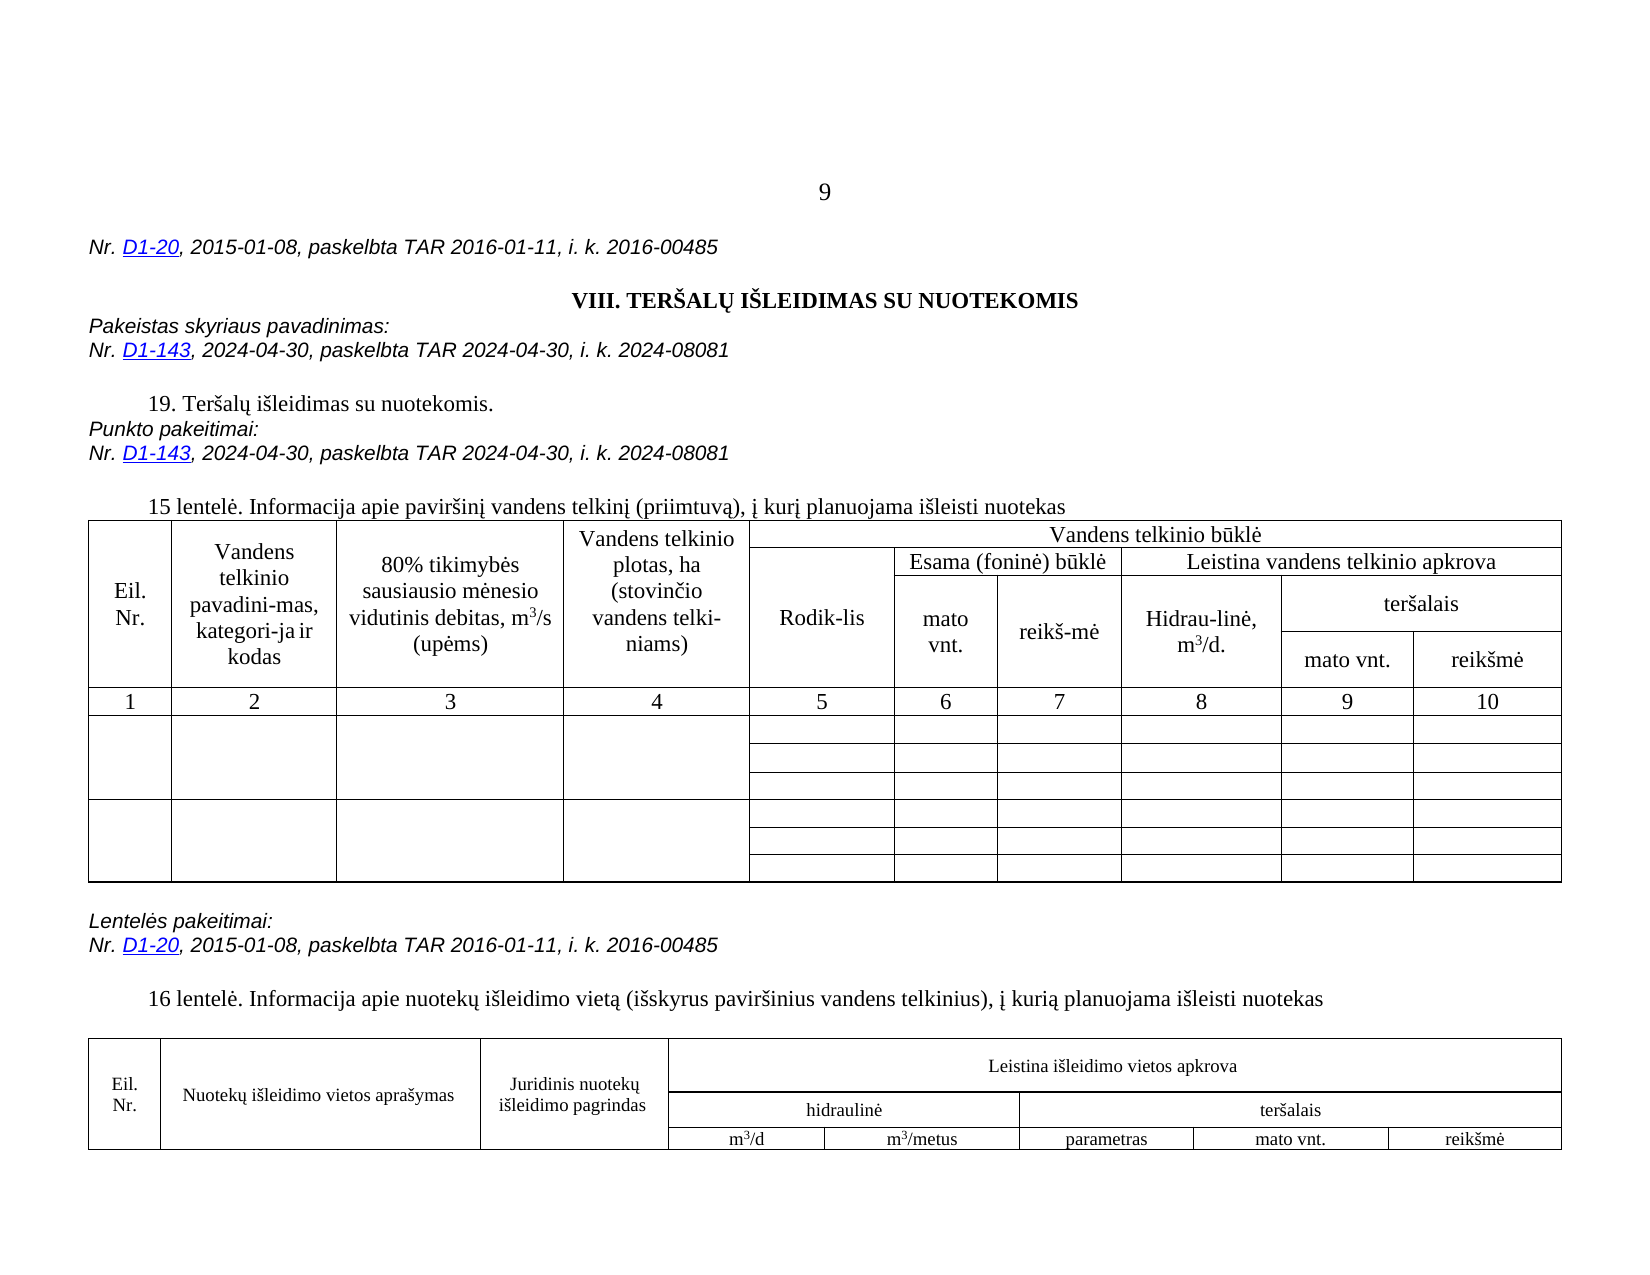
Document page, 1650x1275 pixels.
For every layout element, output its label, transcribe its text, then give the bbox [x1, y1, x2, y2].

table_cell mato vnt. [895, 576, 997, 687]
text Lentelės pakeitimai: [89, 909, 1561, 933]
table_cell 1 [89, 688, 171, 714]
table_cell reikšmė [1414, 632, 1561, 687]
table_header 80% tikimybės sausiausio mėnesio vidutinis debitas, m3/s (upėms) [337, 521, 563, 687]
table_header Vandens telkinio plotas, ha (stovinčio vandens telki-niams) [564, 521, 749, 687]
table_cell parametras [1020, 1128, 1193, 1149]
table_cell reikš-mė [998, 576, 1121, 687]
table_cell [337, 800, 563, 881]
table_cell [172, 716, 336, 799]
table_cell Leistina vandens telkinio apkrova [1122, 548, 1561, 574]
text VIII. TERŠALŲ IŠLEIDIMAS SU NUOTEKOMIS [89, 287, 1561, 314]
table_header Vandens telkinio pavadini-mas, kategori-ja ir kodas [172, 521, 336, 687]
table_cell [1414, 828, 1561, 854]
table_header Vandens telkinio būklė [750, 521, 1561, 547]
table_cell [1414, 773, 1561, 799]
table_cell [1282, 800, 1413, 827]
text Pakeistas skyriaus pavadinimas: [89, 314, 1561, 338]
table_cell 6 [895, 688, 997, 714]
table_cell [998, 828, 1121, 854]
table_cell [998, 800, 1121, 827]
table_cell [1122, 773, 1281, 799]
table_cell [1282, 828, 1413, 854]
table_cell teršalais [1282, 576, 1561, 631]
table_cell 3 [337, 688, 563, 714]
table_cell [564, 800, 749, 881]
table_header Eil. Nr. [89, 521, 171, 687]
table_header Eil. Nr. [89, 1039, 160, 1149]
table_cell 2 [172, 688, 336, 714]
table_cell 10 [1414, 688, 1561, 714]
table_cell Rodik-lis [750, 548, 894, 687]
table_cell [895, 744, 997, 772]
text 15 lentelė. Informacija apie paviršinį vandens telkinį (priimtuvą), į kurį planuojama išleisti nuotekas [89, 493, 1561, 520]
table_cell [1282, 773, 1413, 799]
table_cell [998, 716, 1121, 743]
table_header Leistina išleidimo vietos apkrova [669, 1039, 1561, 1091]
table_cell [337, 716, 563, 799]
table_cell [895, 855, 997, 881]
table_cell reikšmė [1389, 1128, 1561, 1149]
table_cell m3/d [669, 1128, 824, 1149]
text Nr. D1-143, 2024-04-30, paskelbta TAR 2024-04-30, i. k. 2024-08081 [89, 441, 1561, 465]
table_cell teršalais [1020, 1093, 1561, 1127]
table_cell [1282, 855, 1413, 881]
table_cell [895, 828, 997, 854]
table_cell [1282, 744, 1413, 772]
table_cell mato vnt. [1194, 1128, 1388, 1149]
table_cell [750, 828, 894, 854]
table_cell [895, 773, 997, 799]
table_cell [1122, 716, 1281, 743]
table_cell [998, 744, 1121, 772]
table_cell 4 [564, 688, 749, 714]
table_cell Esama (foninė) būklė [895, 548, 1121, 574]
table_cell mato vnt. [1282, 632, 1413, 687]
table_cell [1122, 855, 1281, 881]
table_cell [1414, 716, 1561, 743]
table_cell Hidrau-linė, m3/d. [1122, 576, 1281, 687]
table_cell m3/metus [825, 1128, 1019, 1149]
table_cell [998, 773, 1121, 799]
table_cell [750, 800, 894, 827]
text Nr. D1-20, 2015-01-08, paskelbta TAR 2016-01-11, i. k. 2016-00485 [89, 235, 1561, 259]
table_header Nuotekų išleidimo vietos aprašymas [161, 1039, 480, 1149]
table_cell [750, 744, 894, 772]
table_cell 5 [750, 688, 894, 714]
table_cell [1414, 744, 1561, 772]
table_cell [750, 716, 894, 743]
table_cell [1122, 800, 1281, 827]
table_cell [998, 855, 1121, 881]
text 16 lentelė. Informacija apie nuotekų išleidimo vietą (išskyrus paviršinius vandens telkinius), į kurią planuojama išleisti nuotekas [89, 985, 1561, 1012]
table_cell [750, 773, 894, 799]
table_cell [1282, 716, 1413, 743]
table_cell [895, 716, 997, 743]
text Nr. D1-20, 2015-01-08, paskelbta TAR 2016-01-11, i. k. 2016-00485 [89, 933, 1561, 957]
text 19. Teršalų išleidimas su nuotekomis. [89, 390, 1561, 417]
table_cell [89, 800, 171, 881]
table_cell [1414, 855, 1561, 881]
table_cell 7 [998, 688, 1121, 714]
table_cell 8 [1122, 688, 1281, 714]
table_cell 9 [1282, 688, 1413, 714]
table_cell hidraulinė [669, 1093, 1019, 1127]
table_cell [172, 800, 336, 881]
table_cell [1122, 828, 1281, 854]
table_cell [564, 716, 749, 799]
table_cell [895, 800, 997, 827]
table_cell [1414, 800, 1561, 827]
text Nr. D1-143, 2024-04-30, paskelbta TAR 2024-04-30, i. k. 2024-08081 [89, 338, 1561, 362]
table_header Juridinis nuotekų išleidimo pagrindas [481, 1039, 668, 1149]
table_cell [89, 716, 171, 799]
table_cell [750, 855, 894, 881]
text Punkto pakeitimai: [89, 417, 1561, 441]
table_cell [1122, 744, 1281, 772]
